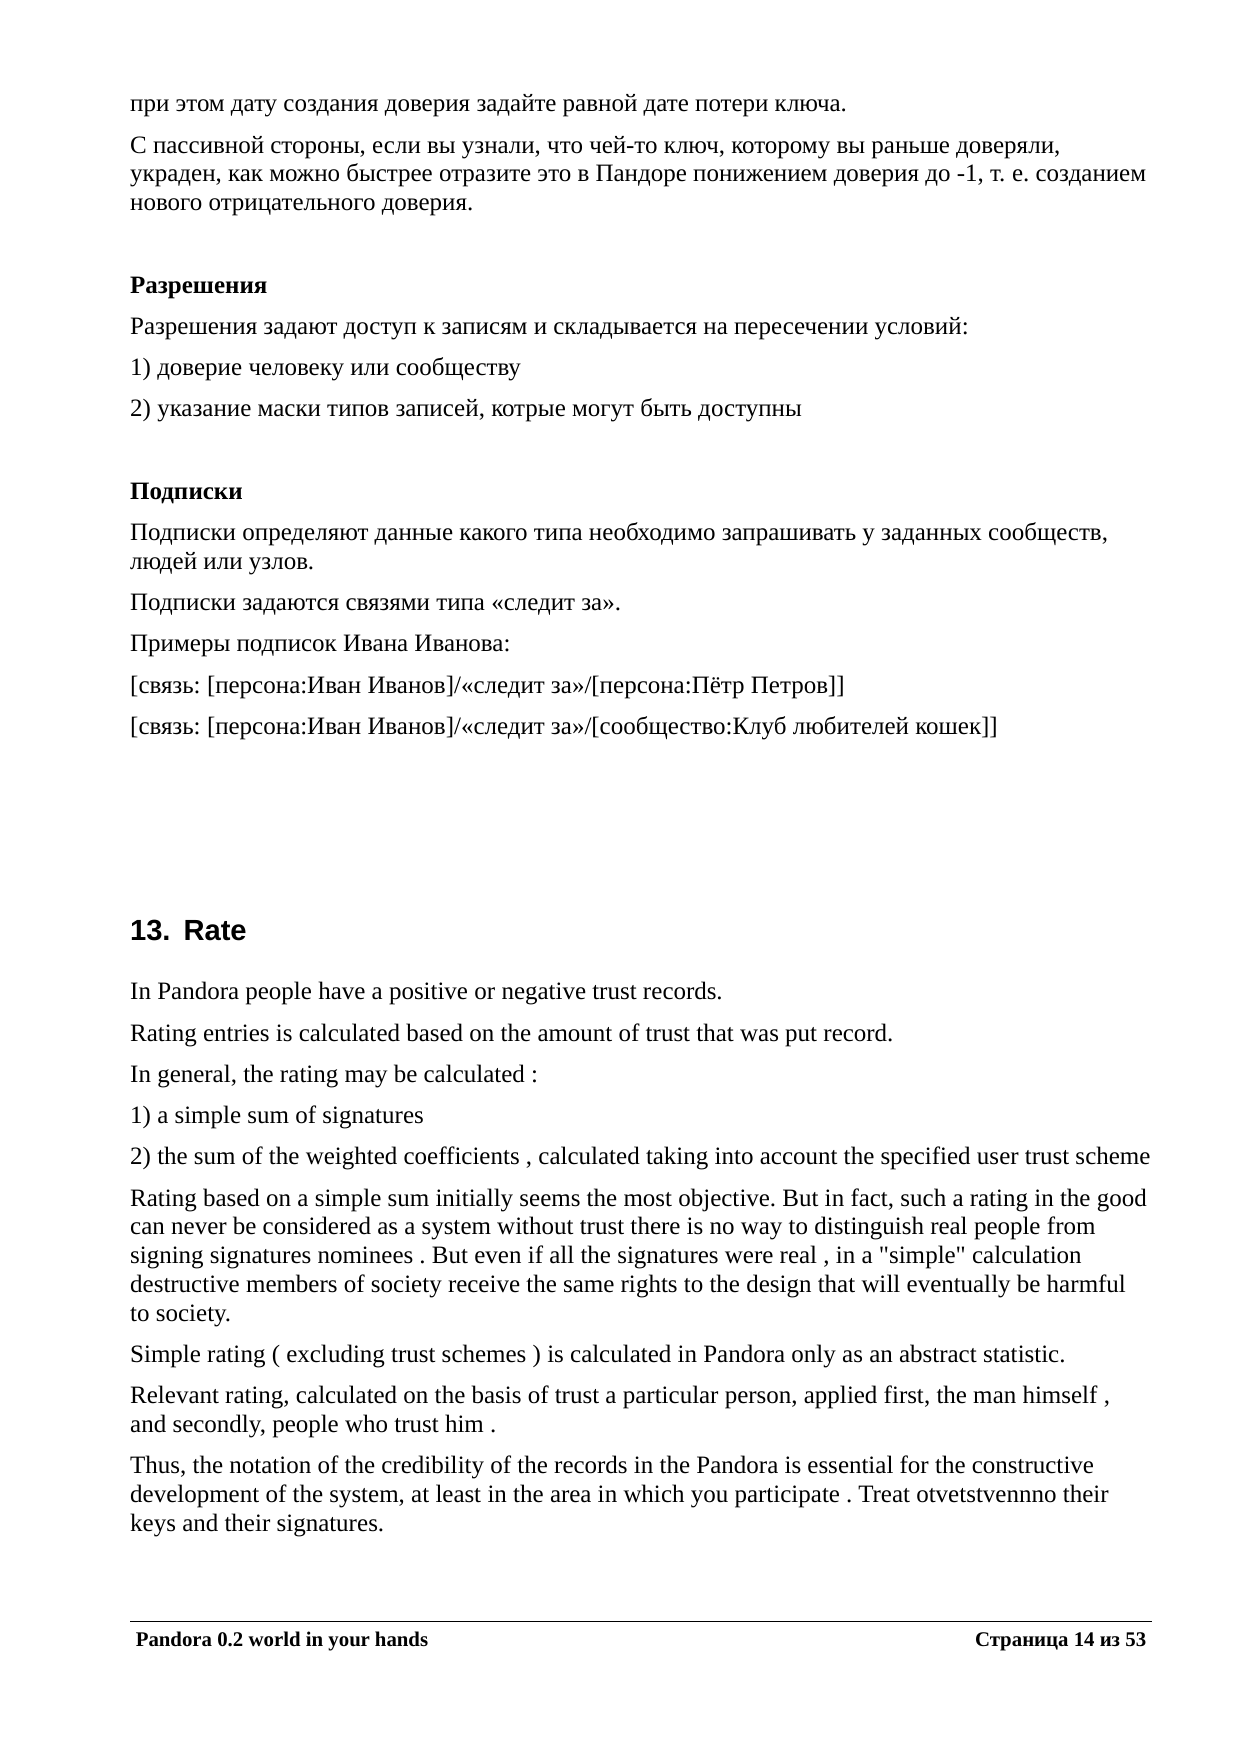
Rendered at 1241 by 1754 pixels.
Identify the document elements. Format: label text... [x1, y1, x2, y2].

text Simple rating ( excluding trust schemes ) is calculated in Pandora only as an abstract statistic. [130, 1339, 1152, 1368]
text Rating based on a simple sum initially seems the most objective. But in fact, such a rating in the good can never be considered as a system without trust there is no way to distinguish real people from signing signatures nominees . But even if all the signatures were real , in a "simple" calculation destructive members of society receive the same rights to the design that will eventually be harmful to society. [130, 1183, 1152, 1326]
text при этом дату создания доверия задайте равной дате потери ключа. [130, 88, 1152, 117]
text Thus, the notation of the credibility of the records in the Pandora is essential for the constructive development of the system, at least in the area in which you participate . Treat otvetstvennno their keys and their signatures. [130, 1450, 1152, 1536]
text Подписки задаются связями типа «следит за». [130, 587, 1152, 616]
text Разрешения задают доступ к записям и складывается на пересечении условий: [130, 311, 1152, 340]
text In general, the rating may be calculated : [130, 1059, 1152, 1088]
text Rating entries is calculated based on the amount of trust that was put record. [130, 1018, 1152, 1046]
text Примеры подписок Ивана Иванова: [130, 628, 1152, 657]
text Разрешения [130, 270, 1152, 298]
text In Pandora people have a positive or negative trust records. [130, 976, 1152, 1005]
text С пассивной стороны, если вы узнали, что чей-то ключ, которому вы раньше доверяли, украден, как можно быстрее отразите это в Пандоре понижением доверия до -1, т. е. созданием нового отрицательного доверия. [130, 130, 1152, 216]
text [связь: [персона:Иван Иванов]/«следит за»/[сообщество:Клуб любителей кошек]] [130, 711, 1152, 740]
text Подписки определяют данные какого типа необходимо запрашивать у заданных сообществ, людей или узлов. [130, 517, 1152, 575]
text 2) the sum of the weighted coefficients , calculated taking into account the specified user trust scheme [130, 1141, 1152, 1170]
text Подписки [130, 476, 1152, 505]
text 1) a simple sum of signatures [130, 1100, 1152, 1129]
text [связь: [персона:Иван Иванов]/«следит за»/[персона:Пётр Петров]] [130, 670, 1152, 698]
text 1) доверие человеку или сообществу [130, 352, 1152, 381]
text Relevant rating, calculated on the basis of trust a particular person, applied first, the man himself , and secondly, people who trust him . [130, 1380, 1152, 1438]
subtitle Rate [130, 913, 1152, 946]
text 2) указание маски типов записей, котрые могут быть доступны [130, 393, 1152, 422]
